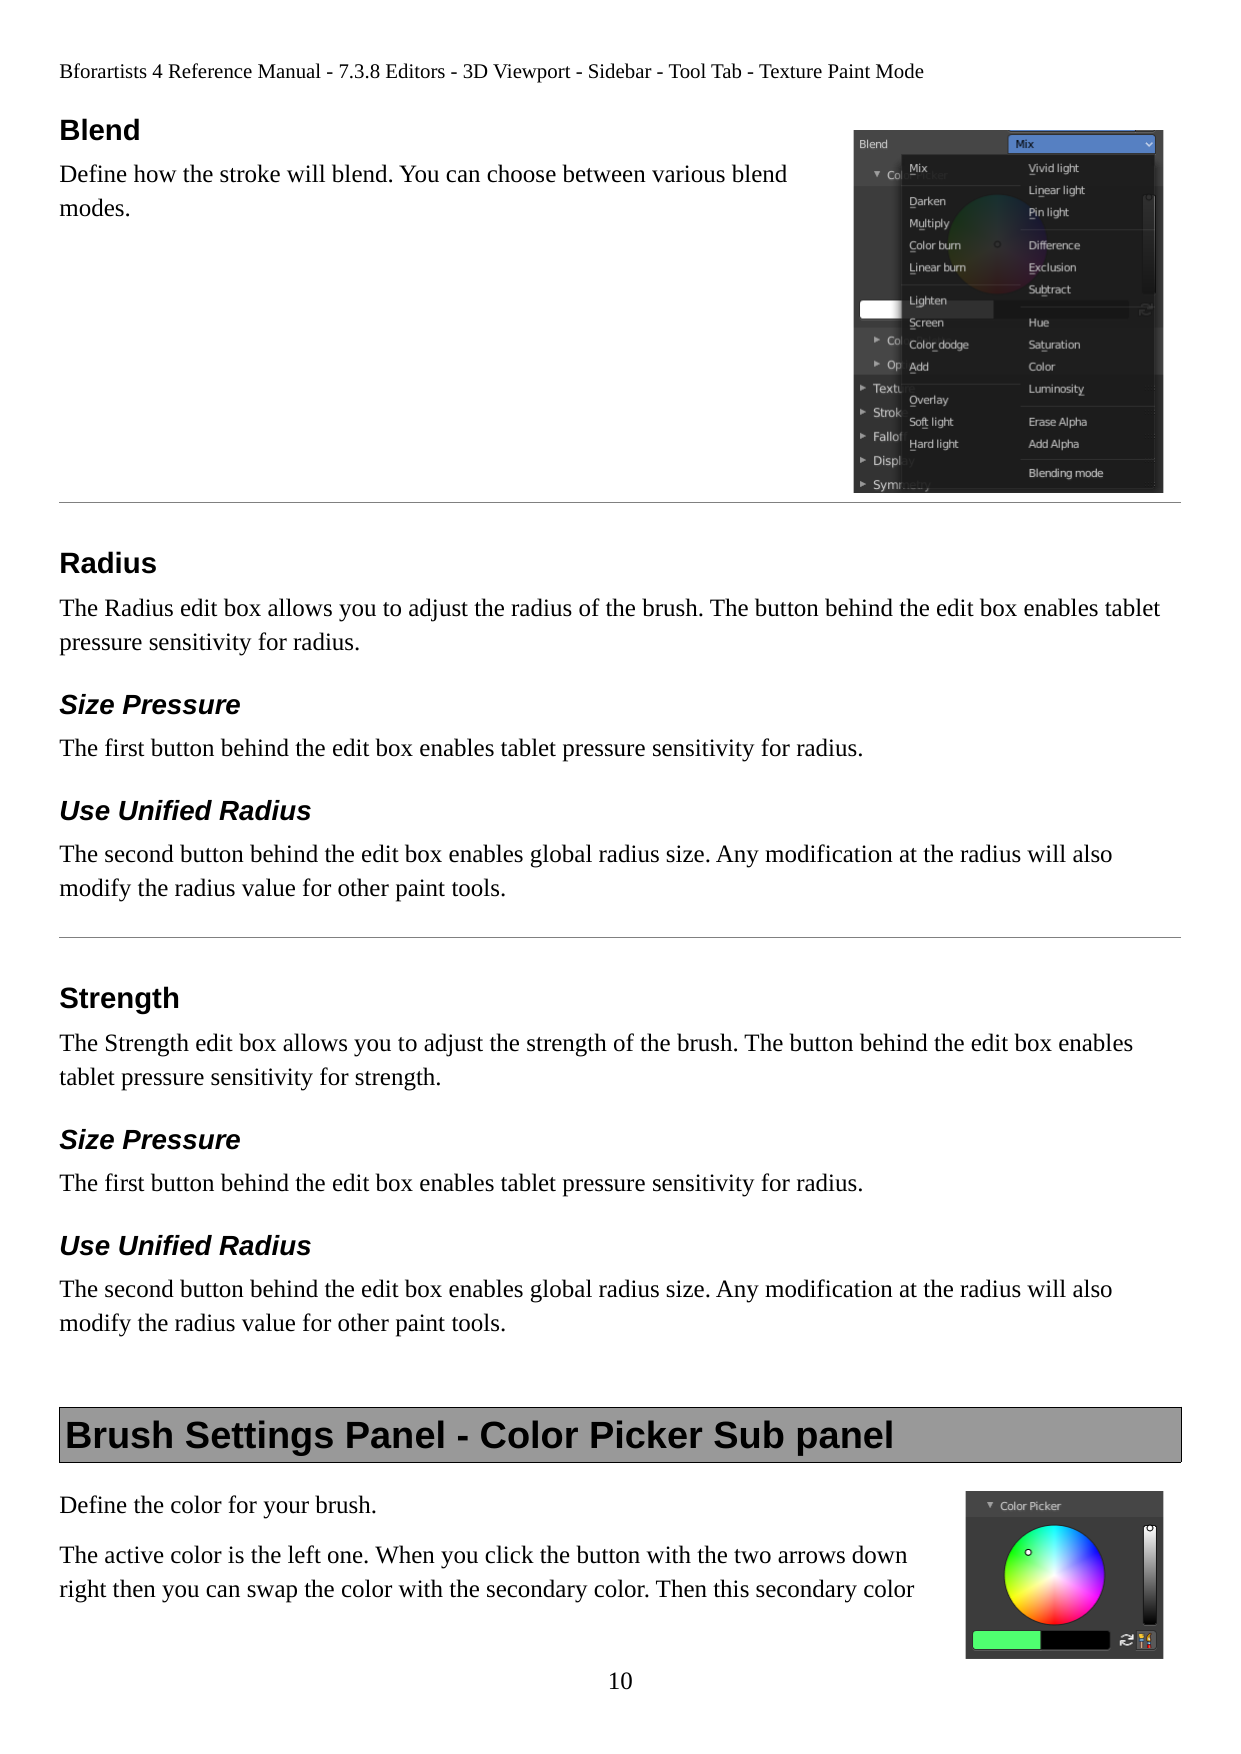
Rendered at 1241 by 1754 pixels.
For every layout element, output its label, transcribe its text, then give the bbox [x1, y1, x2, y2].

text The active color is the left one. When you click the button with the two arrows down right then you can swap the color with the secondary color. Then this secondary color [59, 1540, 965, 1603]
picture [853, 130, 1164, 493]
table_header Brush Settings Panel - Color Picker Sub panel [60, 1408, 1181, 1462]
text Define the color for your brush. [59, 1491, 965, 1519]
text The first button behind the edit box enables tablet pressure sensitivity for radius. [59, 733, 1181, 762]
text The Strength edit box allows you to adjust the strength of the brush. The button behind the edit box enables tablet pressure sensitivity for strength. [59, 1028, 1181, 1091]
subtitle Blend [59, 113, 1181, 146]
subtitle Size Pressure [59, 689, 1181, 721]
text The first button behind the edit box enables tablet pressure sensitivity for radius. [59, 1168, 1181, 1197]
text The second button behind the edit box enables global radius size. Any modification at the radius will also modify the radius value for other paint tools. [59, 1274, 1181, 1337]
subtitle Strength [59, 981, 1181, 1015]
text The Radius edit box allows you to adjust the radius of the brush. The button behind the edit box enables tablet pressure sensitivity for radius. [59, 593, 1181, 656]
subtitle Use Unified Radius [59, 795, 1181, 827]
text Define how the stroke will blend. You can choose between various blend modes. [59, 159, 853, 222]
text The second button behind the edit box enables global radius size. Any modification at the radius will also modify the radius value for other paint tools. [59, 839, 1181, 902]
subtitle Radius [59, 546, 1181, 580]
subtitle Size Pressure [59, 1124, 1181, 1156]
picture [965, 1491, 1164, 1659]
subtitle Use Unified Radius [59, 1229, 1181, 1261]
